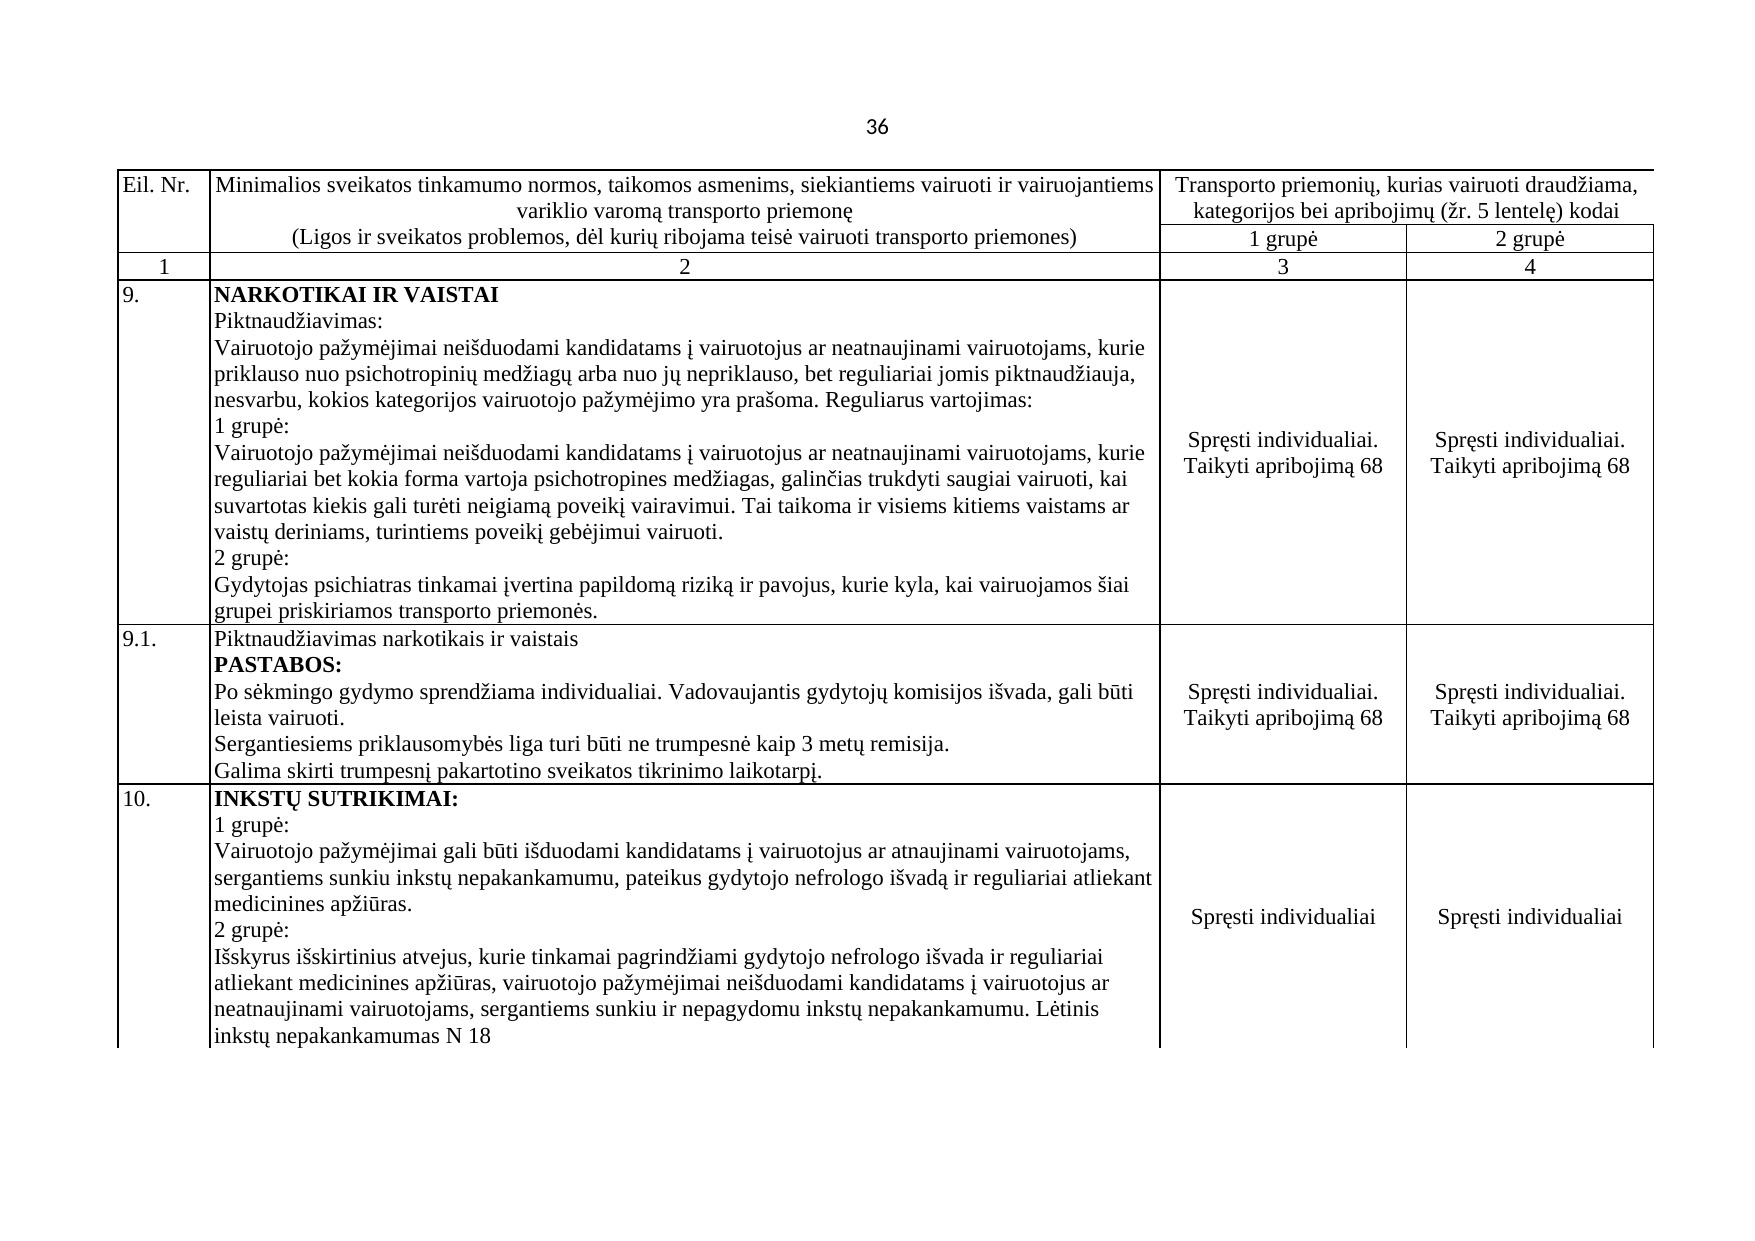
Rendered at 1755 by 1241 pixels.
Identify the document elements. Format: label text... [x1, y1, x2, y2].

table_cell Piktnaudžiavimas narkotikais ir vaistais PASTABOS: Po sėkmingo gydymo sprendžiama individualiai. Vadovaujantis gydytojų komisijos išvada, gali būti leista vairuoti. Sergantiesiems priklausomybės liga turi būti ne trumpesnė kaip 3 metų remisija. Galima skirti trumpesnį pakartotino sveikatos tikrinimo laikotarpį. [211, 625, 1159, 783]
table_cell 4 [1407, 253, 1653, 279]
table_header Minimalios sveikatos tinkamumo normos, taikomos asmenims, siekiantiems vairuoti ir vairuojantiems variklio varomą transporto priemonę (Ligos ir sveikatos problemos, dėl kurių ribojama teisė vairuoti transporto priemones) [211, 171, 1159, 251]
table_cell 9. [119, 281, 209, 623]
table_cell Spręsti individualiai. Taikyti apribojimą 68 [1161, 281, 1406, 623]
table_cell Spręsti individualiai. Taikyti apribojimą 68 [1161, 625, 1406, 783]
table_cell Spręsti individualiai. Taikyti apribojimą 68 [1407, 281, 1653, 623]
table_cell Spręsti individualiai [1161, 785, 1406, 1048]
table_cell NARKOTIKAI IR VAISTAI Piktnaudžiavimas: Vairuotojo pažymėjimai neišduodami kandidatams į vairuotojus ar neatnaujinami vairuotojams, kurie priklauso nuo psichotropinių medžiagų arba nuo jų nepriklauso, bet reguliariai jomis piktnaudžiauja, nesvarbu, kokios kategorijos vairuotojo pažymėjimo yra prašoma. Reguliarus vartojimas: 1 grupė: Vairuotojo pažymėjimai neišduodami kandidatams į vairuotojus ar neatnaujinami vairuotojams, kurie reguliariai bet kokia forma vartoja psichotropines medžiagas, galinčias trukdyti saugiai vairuoti, kai suvartotas kiekis gali turėti neigiamą poveikį vairavimui. Tai taikoma ir visiems kitiems vaistams ar vaistų deriniams, turintiems poveikį gebėjimui vairuoti. 2 grupė: Gydytojas psichiatras tinkamai įvertina papildomą riziką ir pavojus, kurie kyla, kai vairuojamos šiai grupei priskiriamos transporto priemonės. [211, 281, 1159, 623]
table_cell 2 grupė [1407, 225, 1653, 251]
table_cell Spręsti individualiai. Taikyti apribojimą 68 [1407, 625, 1653, 783]
table_cell 1 [119, 253, 209, 279]
table_cell 9.1. [119, 625, 209, 783]
table_cell INKSTŲ SUTRIKIMAI: 1 grupė: Vairuotojo pažymėjimai gali būti išduodami kandidatams į vairuotojus ar atnaujinami vairuotojams, sergantiems sunkiu inkstų nepakankamumu, pateikus gydytojo nefrologo išvadą ir reguliariai atliekant medicinines apžiūras. 2 grupė: Išskyrus išskirtinius atvejus, kurie tinkamai pagrindžiami gydytojo nefrologo išvada ir reguliariai atliekant medicinines apžiūras, vairuotojo pažymėjimai neišduodami kandidatams į vairuotojus ar neatnaujinami vairuotojams, sergantiems sunkiu ir nepagydomu inkstų nepakankamumu. Lėtinis inkstų nepakankamumas N 18 [211, 785, 1159, 1048]
table_header Transporto priemonių, kurias vairuoti draudžiama, kategorijos bei apribojimų (žr. 5 lentelę) kodai [1161, 171, 1653, 223]
table_cell 3 [1161, 253, 1406, 279]
table_header Eil. Nr. [119, 171, 209, 251]
table_cell 1 grupė [1161, 225, 1406, 251]
table_cell 10. [119, 785, 209, 1048]
table_cell Spręsti individualiai [1407, 785, 1653, 1048]
table_cell 2 [211, 253, 1159, 279]
